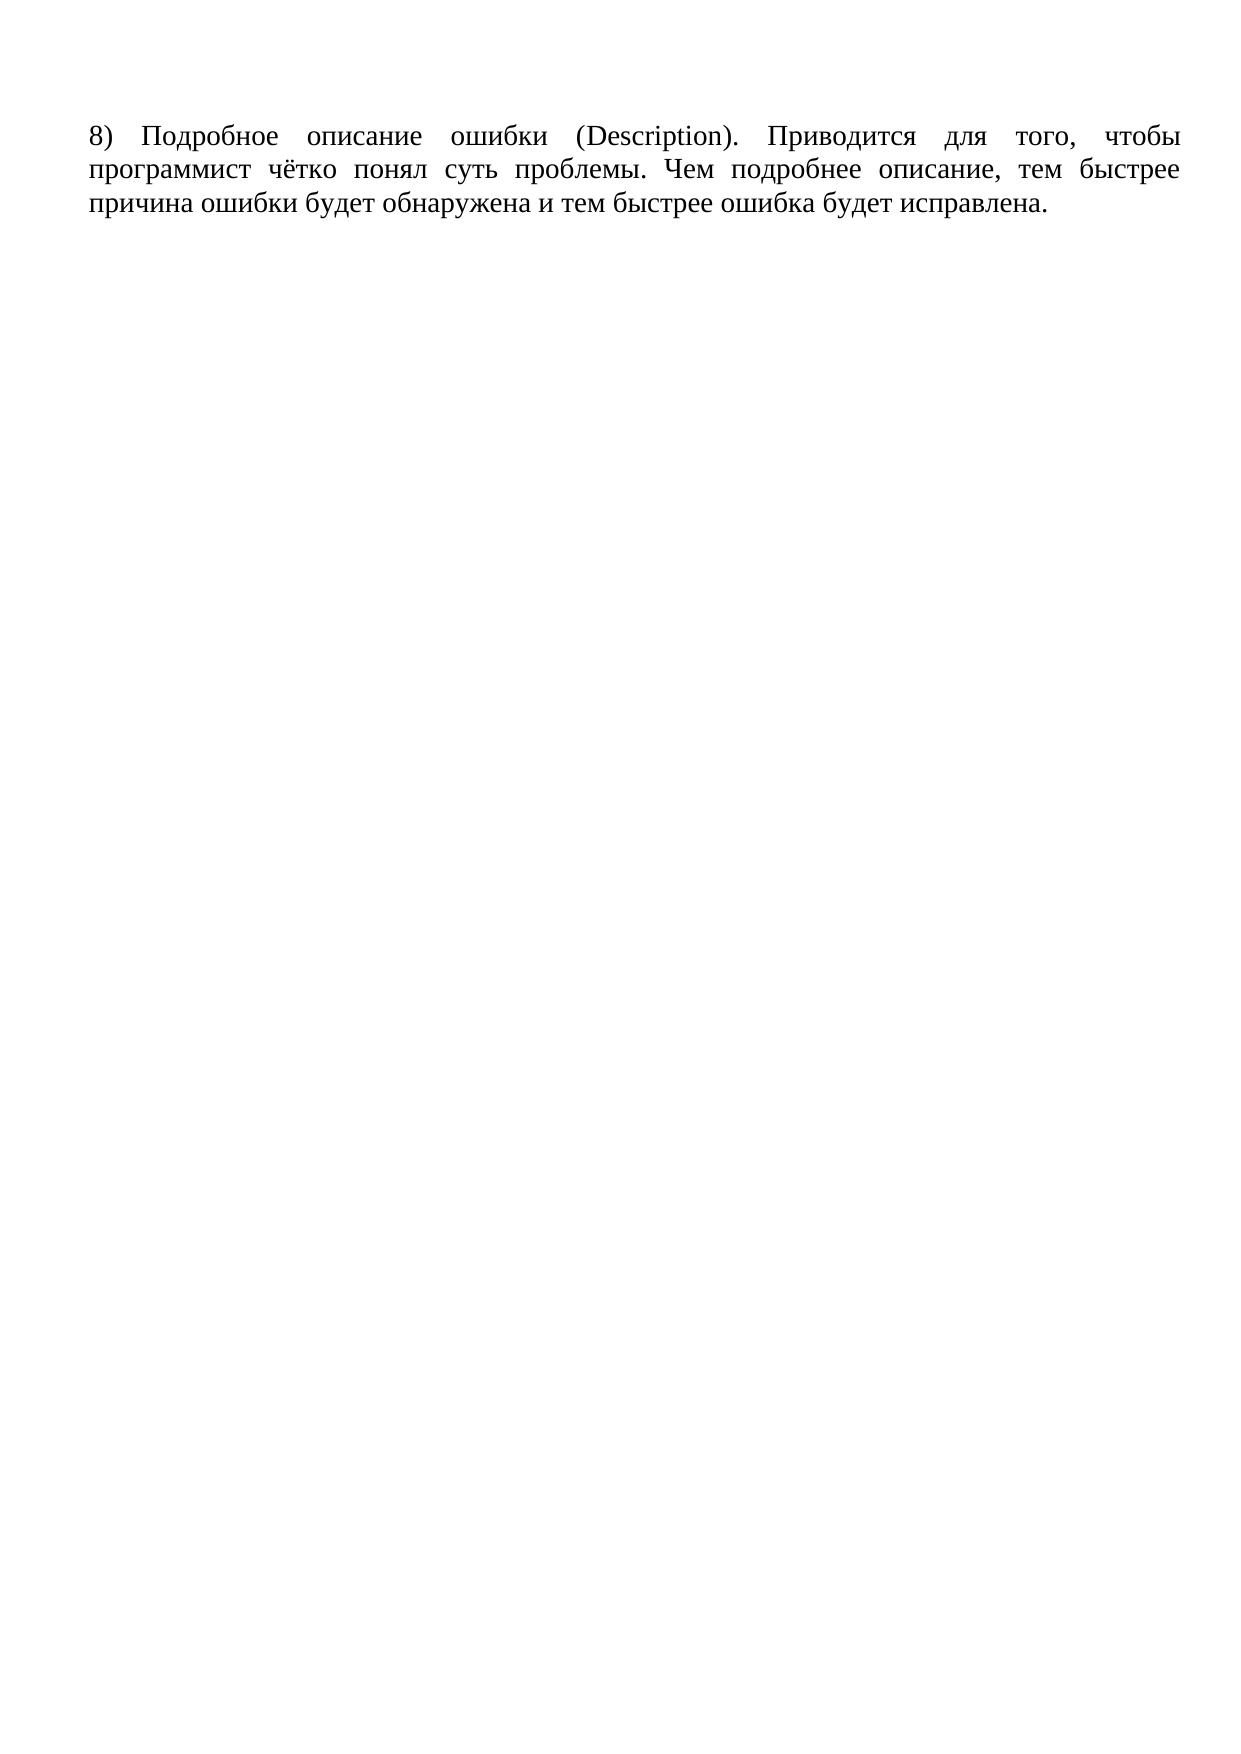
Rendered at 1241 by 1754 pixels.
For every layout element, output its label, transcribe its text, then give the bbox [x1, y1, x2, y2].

text 8) Подробное описание ошибки (Description). Приводится для того, чтобы программист чётко понял суть проблемы. Чем подробнее описание, тем быстрее причина ошибки будет обнаружена и тем быстрее ошибка будет исправлена. [89, 118, 1181, 219]
